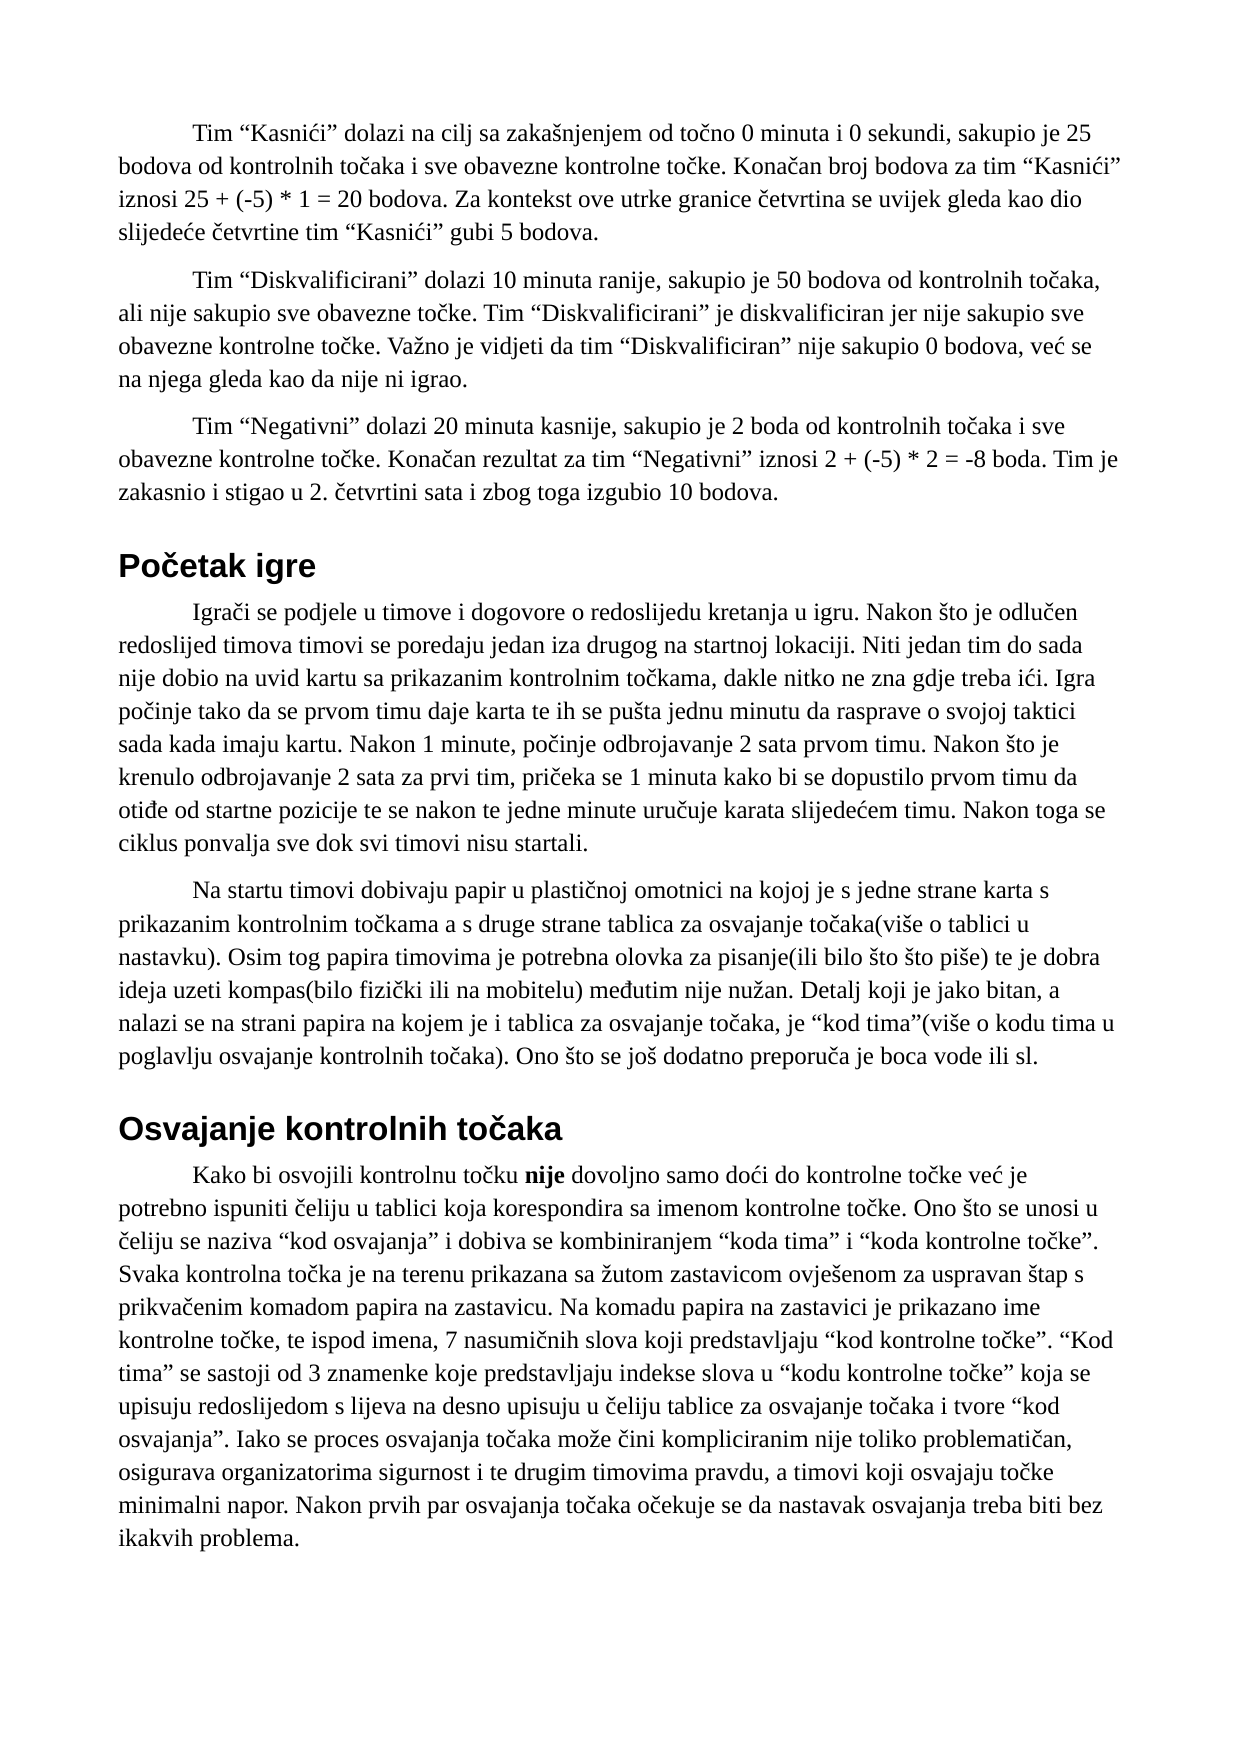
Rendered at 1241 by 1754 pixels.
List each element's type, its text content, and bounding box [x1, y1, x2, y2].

subtitle Osvajanje kontrolnih točaka [118, 1109, 1122, 1148]
text Kako bi osvojili kontrolnu točku nije dovoljno samo doći do kontrolne točke već je potrebno ispuniti čeliju u tablici koja korespondira sa imenom kontrolne točke. Ono što se unosi u čeliju se naziva “kod osvajanja” i dobiva se kombiniranjem “koda tima” i “koda kontrolne točke”. Svaka kontrolna točka je na terenu prikazana sa žutom zastavicom ovješenom za uspravan štap s prikvačenim komadom papira na zastavicu. Na komadu papira na zastavici je prikazano ime kontrolne točke, te ispod imena, 7 nasumičnih slova koji predstavljaju “kod kontrolne točke”. “Kod tima” se sastoji od 3 znamenke koje predstavljaju indekse slova u “kodu kontrolne točke” koja se upisuju redoslijedom s lijeva na desno upisuju u čeliju tablice za osvajanje točaka i tvore “kod osvajanja”. Iako se proces osvajanja točaka može čini kompliciranim nije toliko problematičan, osigurava organizatorima sigurnost i te drugim timovima pravdu, a timovi koji osvajaju točke minimalni napor. Nakon prvih par osvajanja točaka očekuje se da nastavak osvajanja treba biti bez ikakvih problema. [118, 1160, 1122, 1552]
subtitle Početak igre [118, 546, 1122, 584]
text Tim “Negativni” dolazi 20 minuta kasnije, sakupio je 2 boda od kontrolnih točaka i sve obavezne kontrolne točke. Konačan rezultat za tim “Negativni” iznosi 2 + (-5) * 2 = -8 boda. Tim je zakasnio i stigao u 2. četvrtini sata i zbog toga izgubio 10 bodova. [118, 411, 1122, 506]
text Tim “Kasnići” dolazi na cilj sa zakašnjenjem od točno 0 minuta i 0 sekundi, sakupio je 25 bodova od kontrolnih točaka i sve obavezne kontrolne točke. Konačan broj bodova za tim “Kasnići” iznosi 25 + (-5) * 1 = 20 bodova. Za kontekst ove utrke granice četvrtina se uvijek gleda kao dio slijedeće četvrtine tim “Kasnići” gubi 5 bodova. [118, 118, 1122, 246]
text Tim “Diskvalificirani” dolazi 10 minuta ranije, sakupio je 50 bodova od kontrolnih točaka, ali nije sakupio sve obavezne točke. Tim “Diskvalificirani” je diskvalificiran jer nije sakupio sve obavezne kontrolne točke. Važno je vidjeti da tim “Diskvalificiran” nije sakupio 0 bodova, već se na njega gleda kao da nije ni igrao. [118, 265, 1122, 393]
text Igrači se podjele u timove i dogovore o redoslijedu kretanja u igru. Nakon što je odlučen redoslijed timova timovi se poredaju jedan iza drugog na startnoj lokaciji. Niti jedan tim do sada nije dobio na uvid kartu sa prikazanim kontrolnim točkama, dakle nitko ne zna gdje treba ići. Igra počinje tako da se prvom timu daje karta te ih se pušta jednu minutu da rasprave o svojoj taktici sada kada imaju kartu. Nakon 1 minute, počinje odbrojavanje 2 sata prvom timu. Nakon što je krenulo odbrojavanje 2 sata za prvi tim, pričeka se 1 minuta kako bi se dopustilo prvom timu da otiđe od startne pozicije te se nakon te jedne minute uručuje karata slijedećem timu. Nakon toga se ciklus ponvalja sve dok svi timovi nisu startali. [118, 597, 1122, 857]
text Na startu timovi dobivaju papir u plastičnoj omotnici na kojoj je s jedne strane karta s prikazanim kontrolnim točkama a s druge strane tablica za osvajanje točaka(više o tablici u nastavku). Osim tog papira timovima je potrebna olovka za pisanje(ili bilo što što piše) te je dobra ideja uzeti kompas(bilo fizički ili na mobitelu) međutim nije nužan. Detalj koji je jako bitan, a nalazi se na strani papira na kojem je i tablica za osvajanje točaka, je “kod tima”(više o kodu tima u poglavlju osvajanje kontrolnih točaka). Ono što se još dodatno preporuča je boca vode ili sl. [118, 876, 1122, 1069]
